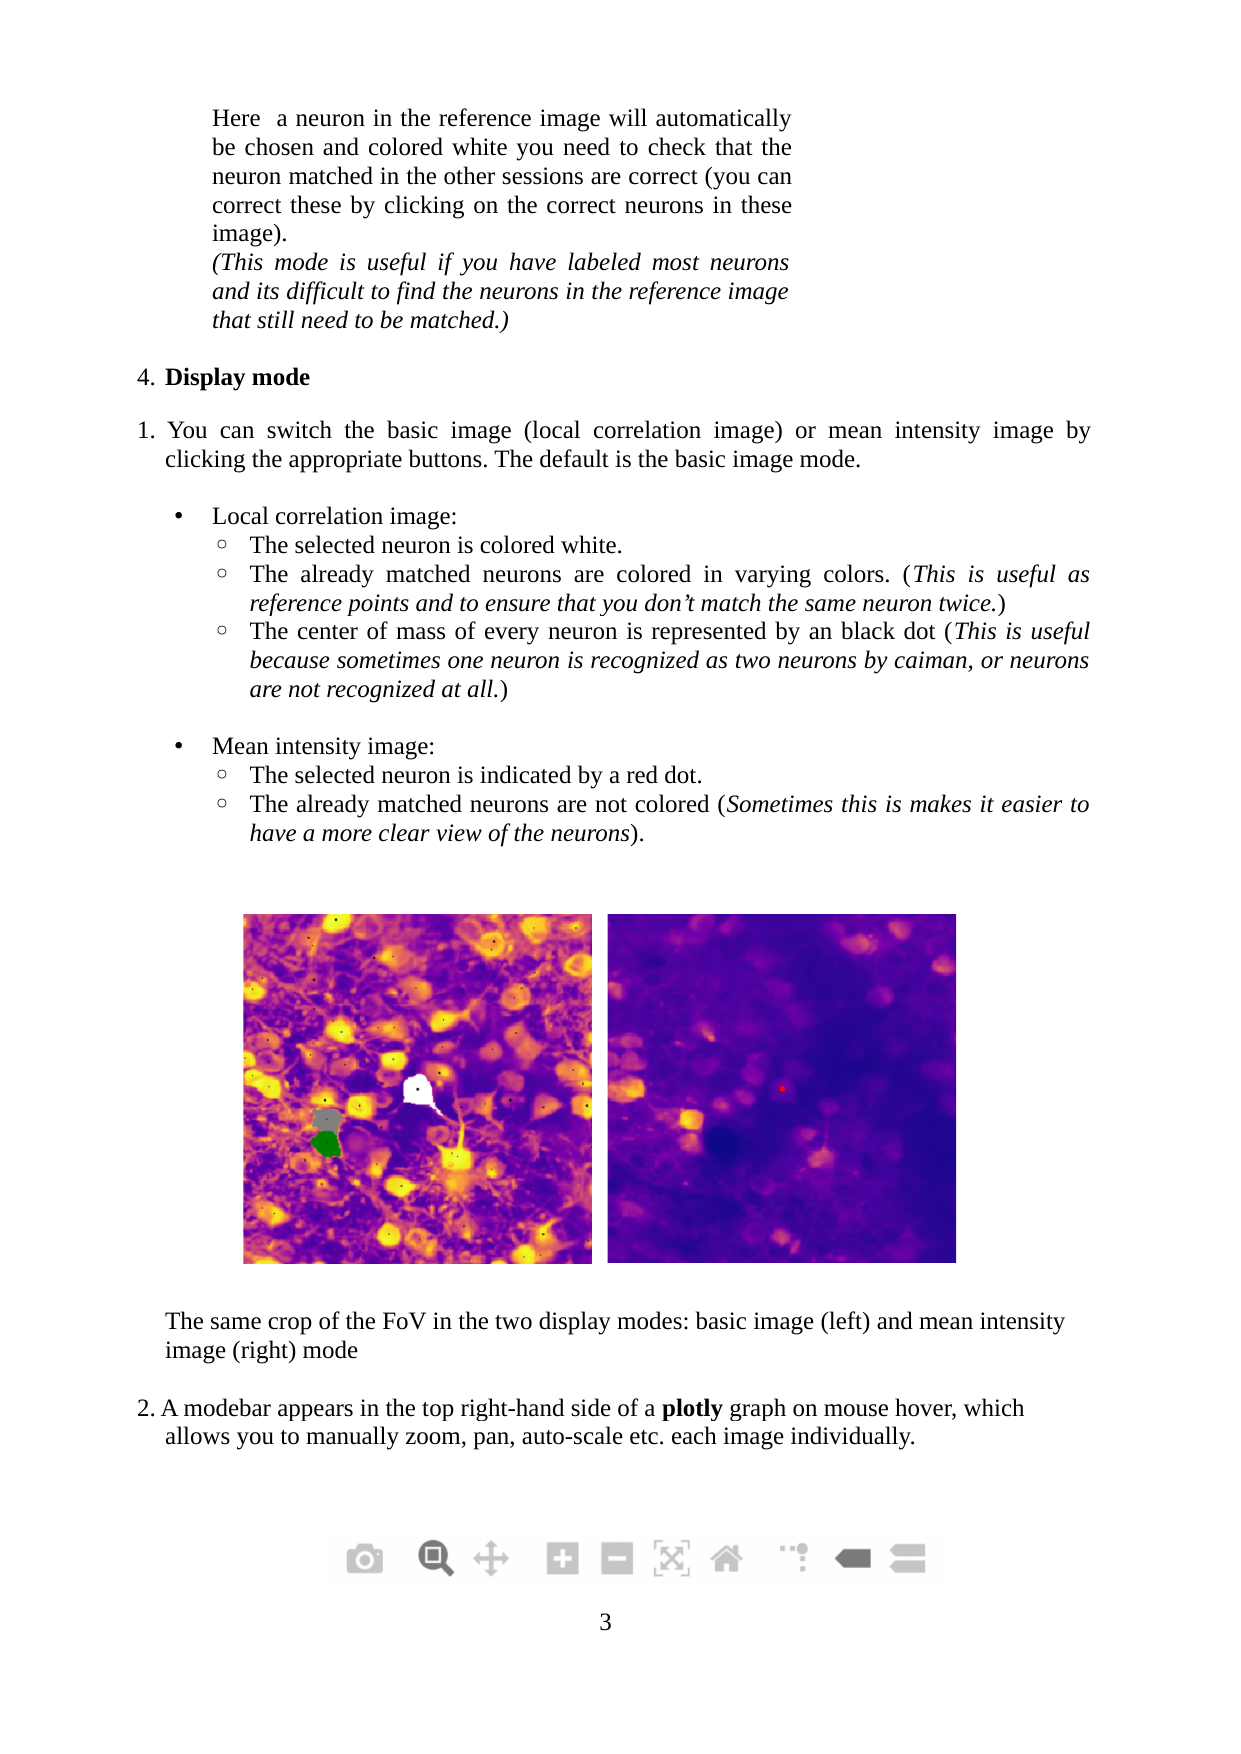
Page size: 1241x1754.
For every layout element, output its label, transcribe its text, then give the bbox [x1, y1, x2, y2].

text 1. You can switch the basic image (local correlation image) or mean intensity image by clicking the appropriate buttons. The default is the basic image mode. [137, 415, 1093, 473]
list Local correlation image: [174, 501, 1093, 530]
list The already matched neurons are colored in varying colors. (This is useful as reference points and to ensure that you don’t match the same neuron twice.) [212, 559, 1093, 616]
text The same crop of the FoV in the two display modes: basic image (left) and mean intensity image (right) mode [137, 1306, 1093, 1364]
text 2. A modebar appears in the top right-hand side of a plotly graph on mouse hover, which allows you to manually zoom, pan, auto-scale etc. each image individually. [137, 1393, 1093, 1450]
picture [243, 914, 592, 1264]
list Mean intensity image: [174, 731, 1093, 760]
list The selected neuron is indicated by a red dot. [212, 760, 1093, 789]
picture [607, 914, 957, 1263]
list The already matched neurons are not colored (Sometimes this is makes it easier to have a more clear view of the neurons). [212, 789, 1093, 846]
list The selected neuron is colored white. [212, 530, 1093, 559]
list Here a neuron in the reference image will automatically be chosen and colored white you need to check that the neuron matched in the other sessions are correct (you can correct these by clicking on the correct neurons in these image). (This mode is useful if you have labeled most neurons and its difficult to find the neurons in the reference image that still need to be matched.) [174, 103, 793, 333]
list Display mode [137, 362, 1093, 391]
picture [324, 1532, 950, 1586]
list The center of mass of every neuron is represented by an black dot (This is useful because sometimes one neuron is recognized as two neurons by caiman, or neurons are not recognized at all.) [212, 616, 1093, 703]
